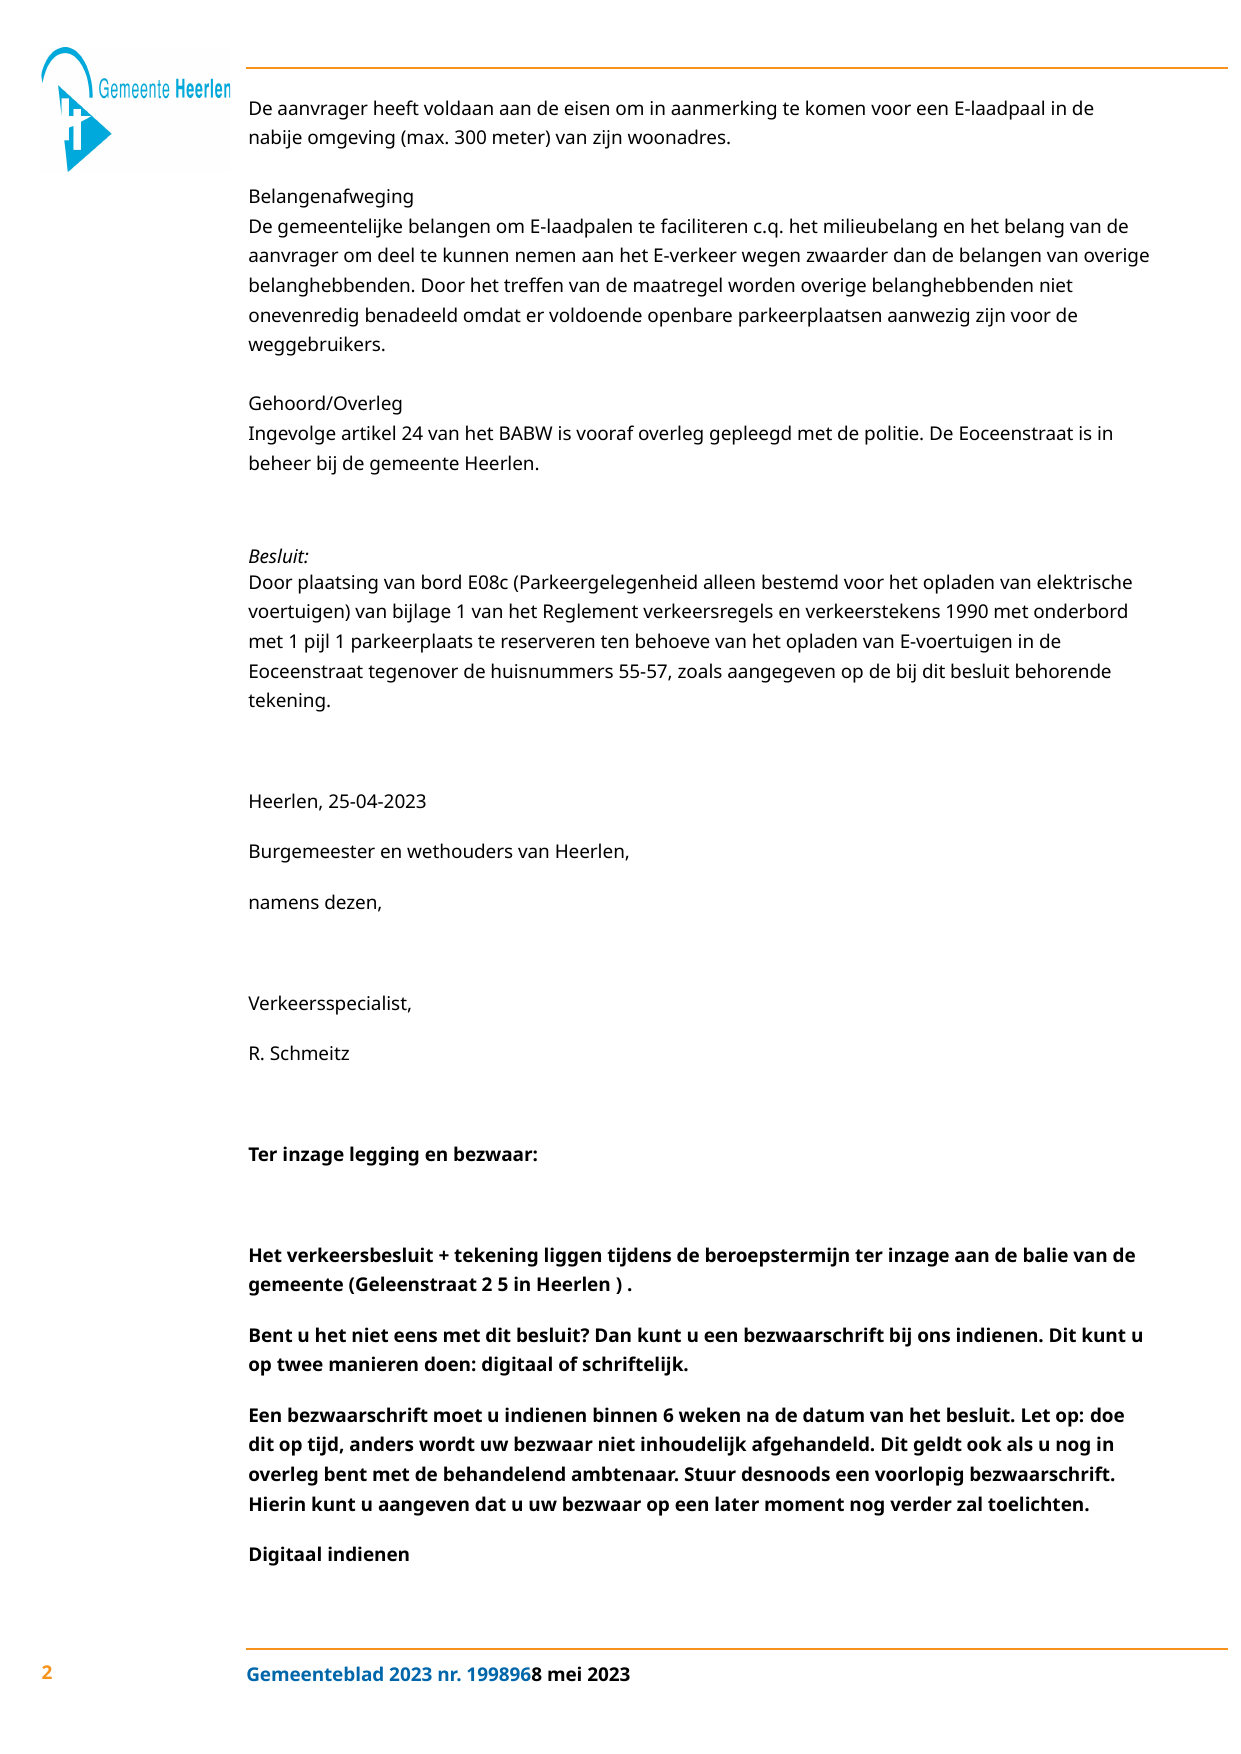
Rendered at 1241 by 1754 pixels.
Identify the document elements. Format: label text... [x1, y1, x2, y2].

text Heerlen, 25-04-2023 [248, 788, 1152, 814]
text De aanvrager heeft voldaan aan de eisen om in aanmerking te komen voor een E-laadpaal in de nabije omgeving (max. 300 meter) van zijn woonadres. [248, 95, 1152, 150]
text namens dezen, [248, 889, 1152, 915]
picture [41, 47, 231, 172]
text Ingevolge artikel 24 van het BABW is vooraf overleg gepleegd met de politie. De Eoceenstraat is in beheer bij de gemeente Heerlen. [248, 420, 1152, 476]
text Door plaatsing van bord E08c (Parkeergelegenheid alleen bestemd voor het opladen van elektrische voertuigen) van bijlage 1 van het Reglement verkeersregels en verkeerstekens 1990 met onderbord met 1 pijl 1 parkeerplaats te reserveren ten behoeve van het opladen van E-voertuigen in de Eoceenstraat tegenover de huisnummers 55-57, zoals aangegeven op de bij dit besluit behorende tekening. [248, 569, 1152, 713]
text Het verkeersbesluit + tekening liggen tijdens de beroepstermijn ter inzage aan de balie van de gemeente (Geleenstraat 2 5 in Heerlen ) . [248, 1242, 1152, 1297]
text R. Schmeitz [248, 1040, 1152, 1066]
text Gehoord/Overleg [248, 391, 1152, 416]
text Ter inzage legging en bezwaar: [248, 1141, 1152, 1167]
text Belangenafweging [248, 183, 1152, 209]
text Digitaal indienen [248, 1541, 1152, 1567]
text De gemeentelijke belangen om E-laadpalen te faciliteren c.q. het milieubelang en het belang van de aanvrager om deel te kunnen nemen aan het E-verkeer wegen zwaarder dan de belangen van overige belanghebbenden. Door het treffen van de maatregel worden overige belanghebbenden niet onevenredig benadeeld omdat er voldoende openbare parkeerplaatsen aanwezig zijn voor de weggebruikers. [248, 213, 1152, 357]
text Burgemeester en wethouders van Heerlen, [248, 839, 1152, 864]
text Een bezwaarschrift moet u indienen binnen 6 weken na de datum van het besluit. Let op: doe dit op tijd, anders wordt uw bezwaar niet inhoudelijk afgehandeld. Dit geldt ook als u nog in overleg bent met de behandelend ambtenaar. Stuur desnoods een voorlopig bezwaarschrift. Hierin kunt u aangeven dat u uw bezwaar op een later moment nog verder zal toelichten. [248, 1402, 1152, 1516]
text Bent u het niet eens met dit besluit? Dan kunt u een bezwaarschrift bij ons indienen. Dit kunt u op twee manieren doen: digitaal of schriftelijk. [248, 1322, 1152, 1377]
text Verkeersspecialist, [248, 990, 1152, 1016]
picture [41, 47, 59, 70]
text Besluit: [248, 543, 1152, 569]
